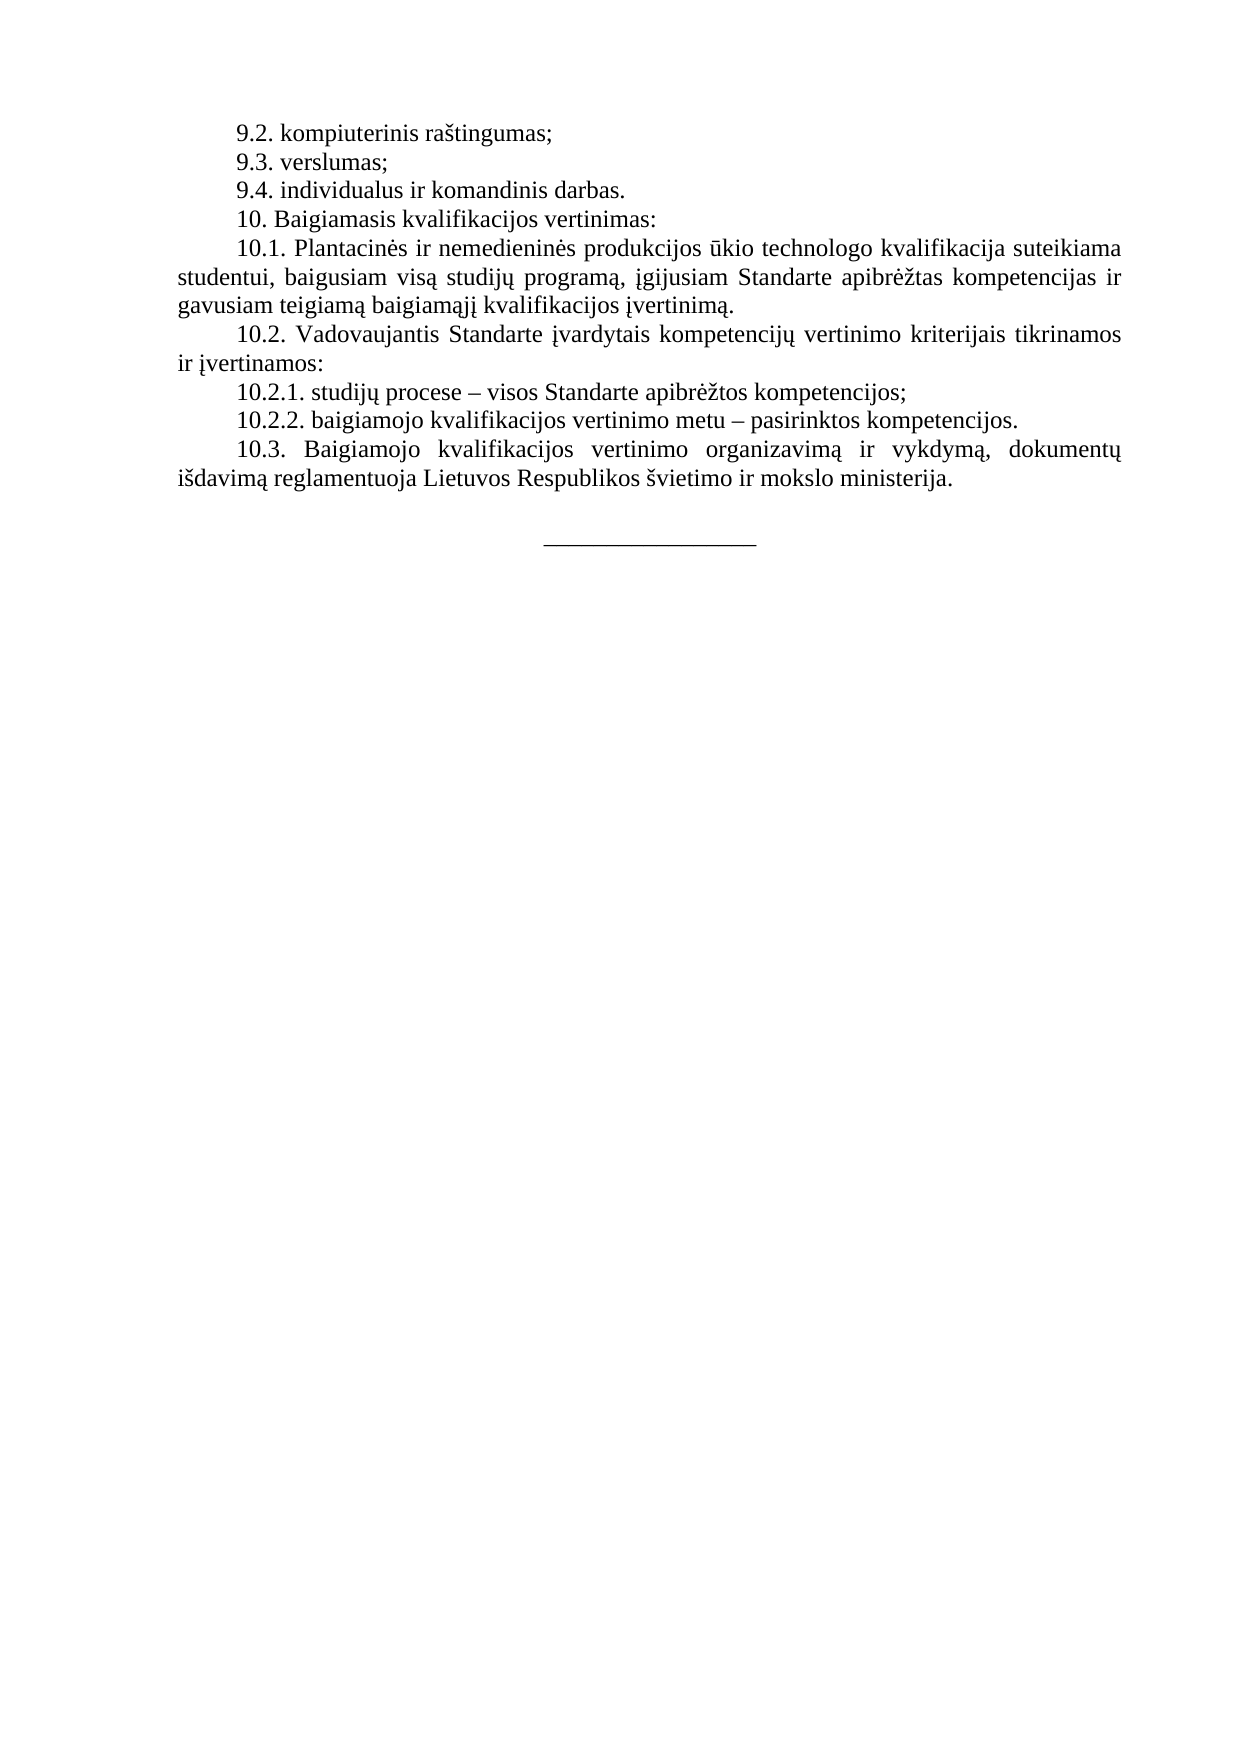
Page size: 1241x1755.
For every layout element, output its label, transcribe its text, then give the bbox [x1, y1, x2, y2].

text 10. Baigiamasis kvalifikacijos vertinimas: [177, 204, 1122, 233]
text 10.1. Plantacinės ir nemedieninės produkcijos ūkio technologo kvalifikacija suteikiama studentui, baigusiam visą studijų programą, įgijusiam Standarte apibrėžtas kompetencijas ir gavusiam teigiamą baigiamąjį kvalifikacijos įvertinimą. [177, 233, 1122, 319]
text 10.3. Baigiamojo kvalifikacijos vertinimo organizavimą ir vykdymą, dokumentų išdavimą reglamentuoja Lietuvos Respublikos švietimo ir mokslo ministerija. [177, 434, 1122, 492]
text 10.2. Vadovaujantis Standarte įvardytais kompetencijų vertinimo kriterijais tikrinamos ir įvertinamos: [177, 319, 1122, 377]
text 9.3. verslumas; [177, 147, 1122, 176]
text 10.2.2. baigiamojo kvalifikacijos vertinimo metu – pasirinktos kompetencijos. [177, 406, 1122, 434]
text 9.2. kompiuterinis raštingumas; [177, 118, 1122, 147]
text 9.4. individualus ir komandinis darbas. [177, 176, 1122, 204]
text 10.2.1. studijų procese – visos Standarte apibrėžtos kompetencijos; [177, 377, 1122, 406]
text _________________ [177, 521, 1122, 549]
